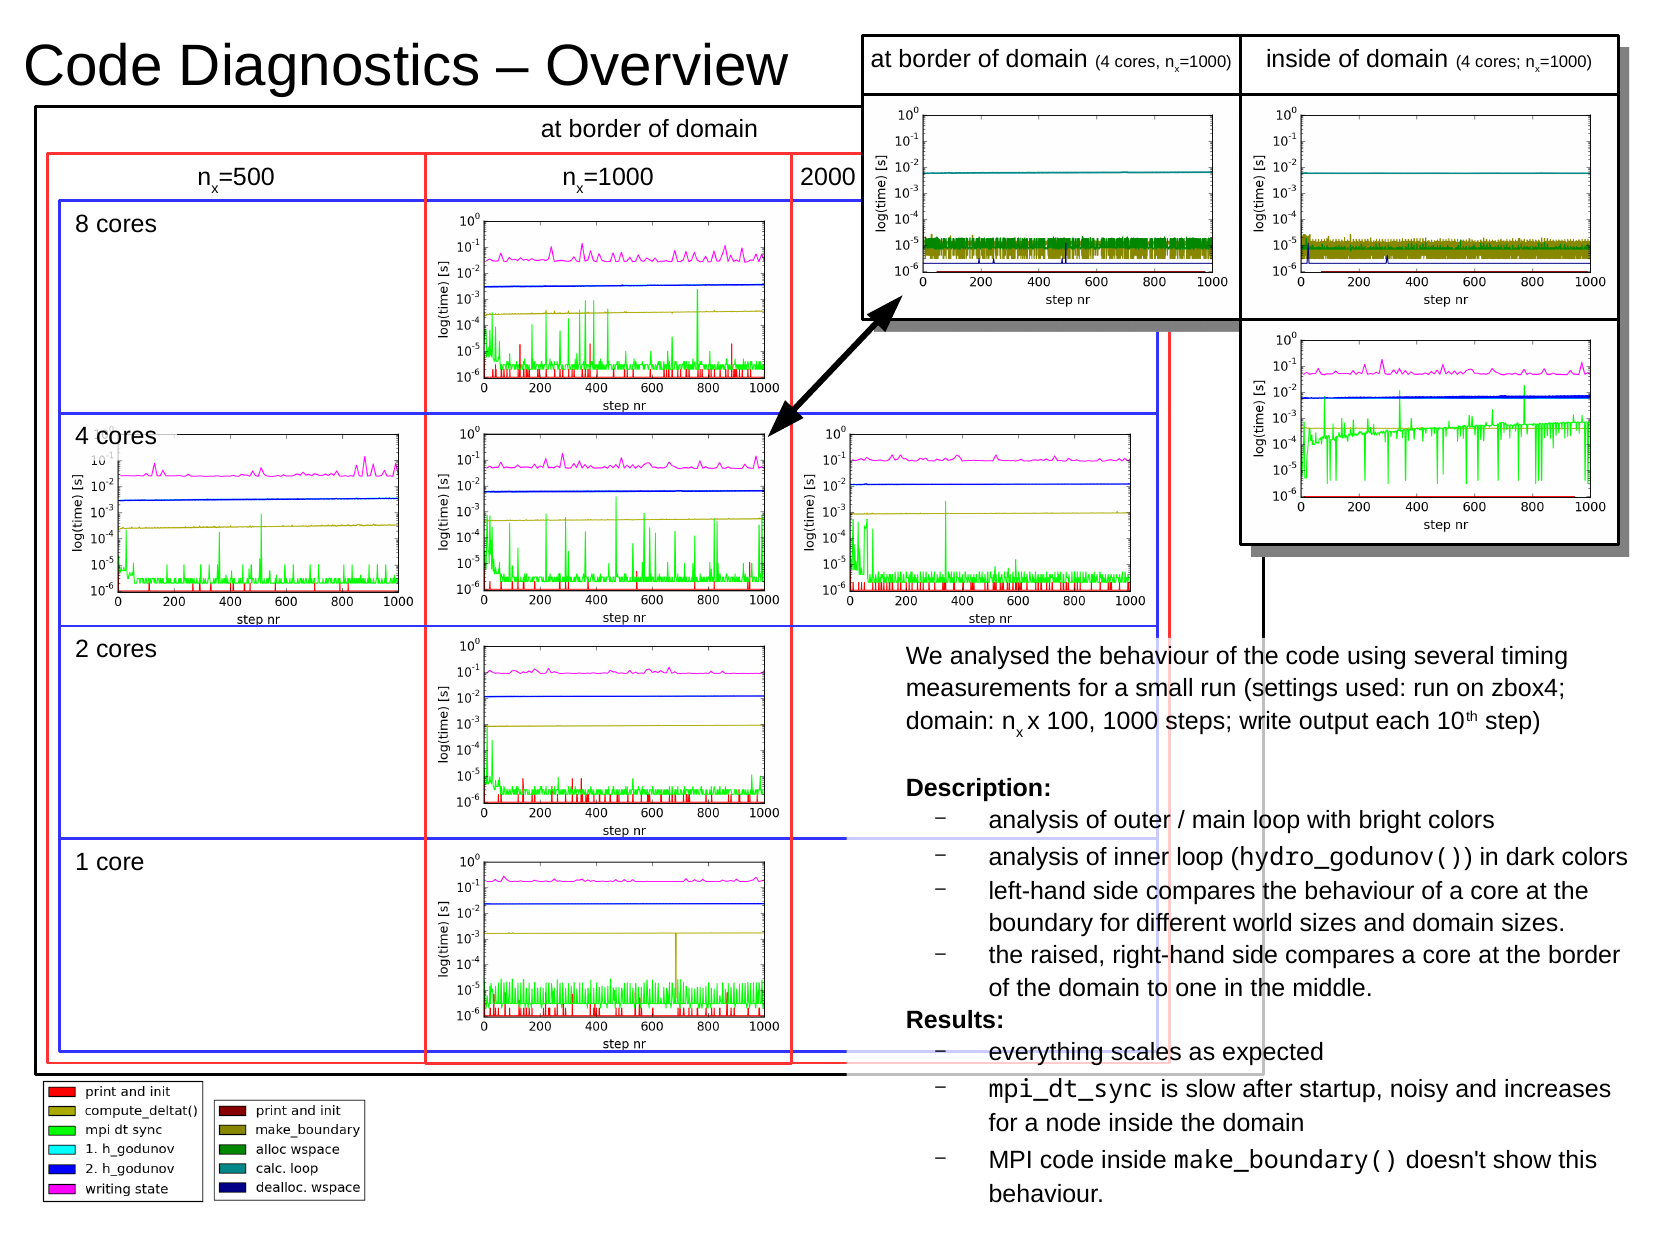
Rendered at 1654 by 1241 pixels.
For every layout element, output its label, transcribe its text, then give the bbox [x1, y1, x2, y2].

text_box nx=500 [47, 153, 426, 1063]
text_box nx=1000 [425, 626, 792, 1064]
picture [1242, 321, 1617, 543]
picture [864, 96, 1239, 318]
text_box nx=1000 [426, 153, 791, 413]
picture [35, 1075, 368, 1204]
text_box at border of domain [1170, 321, 1264, 637]
picture [1242, 96, 1617, 318]
text_box 2000 [791, 153, 873, 406]
text_box 2000 [791, 321, 1170, 1063]
text_box at border of domain [35, 106, 861, 1075]
text_box at border of domain (4 cores, nx=1000) [864, 37, 1239, 93]
title Code Diagnostics – Overview [23, 23, 1630, 107]
text_box inside of domain (4 cores; nx=1000) [1242, 37, 1617, 93]
list We analysed the behaviour of the code using several timing measurements for a small run (settings used: run on zbox4; domain: nx x 100, 1000 steps; write output each 10th step) Description: analysis of outer / main loop with bright colors analysis of inner loop (hydro_godunov()) in dark colors left-hand side compares the behaviour of a core at the boundary for different world sizes and domain sizes. the raised, right-hand side compares a core at the border of the domain to one in the middle. Results: everything scales as expected mpi_dt_sync is slow after startup, noisy and increases for a node inside the domain MPI code inside make_boundary() doesn't show this behaviour. [846, 637, 1631, 1216]
text_box 4 cores [59, 413, 1158, 626]
